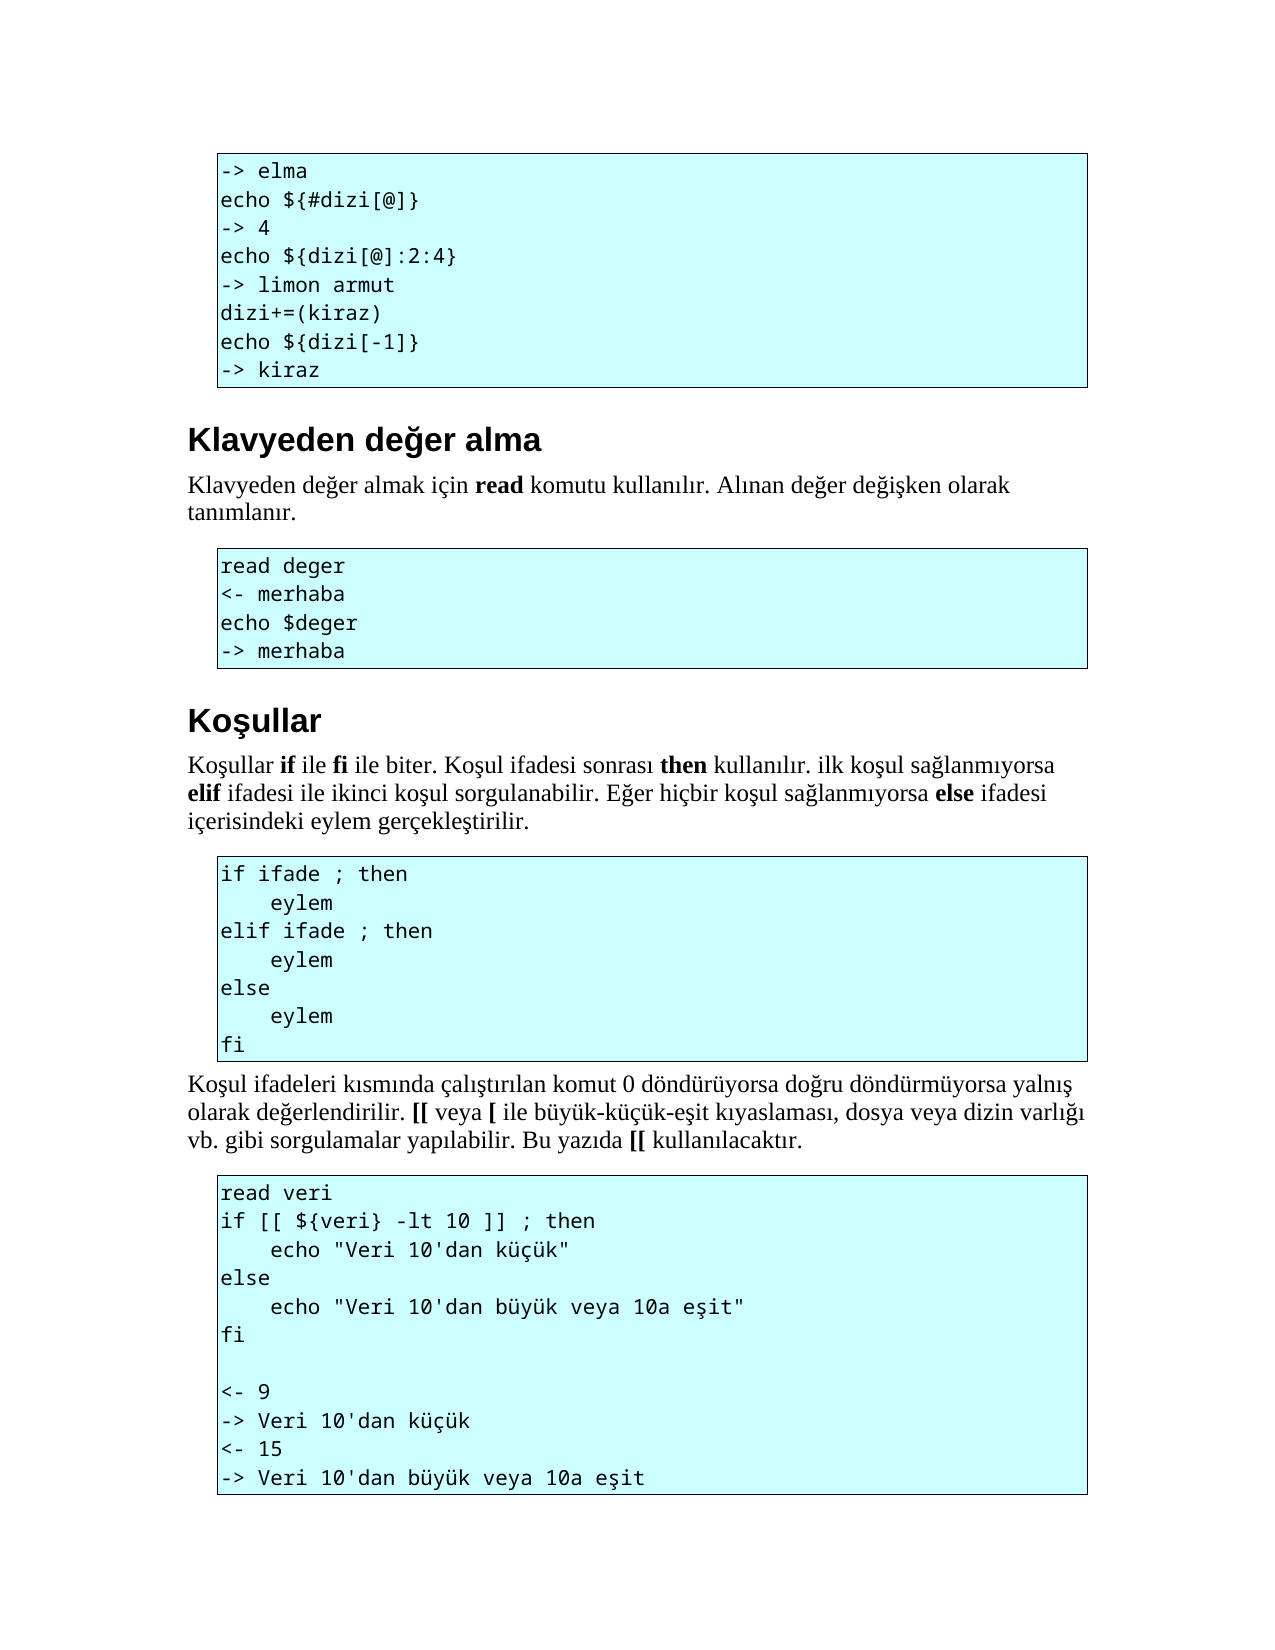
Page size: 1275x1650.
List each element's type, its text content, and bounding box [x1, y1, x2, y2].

text -> elma echo ${#dizi[@]} -> 4 echo ${dizi[@]:2:4} -> limon armut dizi+=(kiraz) echo ${dizi[-1]} -> kiraz [218, 154, 1087, 387]
text Koşullar if ile fi ile biter. Koşul ifadesi sonrası then kullanılır. ilk koşul sağlanmıyorsa elif ifadesi ile ikinci koşul sorgulanabilir. Eğer hiçbir koşul sağlanmıyorsa else ifadesi içerisindeki eylem gerçekleştirilir. [187, 752, 1087, 835]
text read deger <- merhaba echo $deger -> merhaba [218, 549, 1087, 668]
subtitle Koşullar [187, 702, 1087, 739]
text Koşul ifadeleri kısmında çalıştırılan komut 0 döndürüyorsa doğru döndürmüyorsa yalnış olarak değerlendirilir. [[ veya [ ile büyük-küçük-eşit kıyaslaması, dosya veya dizin varlığı vb. gibi sorgulamalar yapılabilir. Bu yazıda [[ kullanılacaktır. [187, 1071, 1087, 1154]
text read veri if [[ ${veri} -lt 10 ]] ; then echo "Veri 10'dan küçük" else echo "Veri 10'dan büyük veya 10a eşit" fi <- 9 -> Veri 10'dan küçük <- 15 -> Veri 10'dan büyük veya 10a eşit [218, 1176, 1087, 1494]
text Klavyeden değer almak için read komutu kullanılır. Alınan değer değişken olarak tanımlanır. [187, 471, 1087, 526]
subtitle Klavyeden değer alma [187, 421, 1087, 458]
text if ifade ; then eylem elif ifade ; then eylem else eylem fi [218, 857, 1087, 1061]
